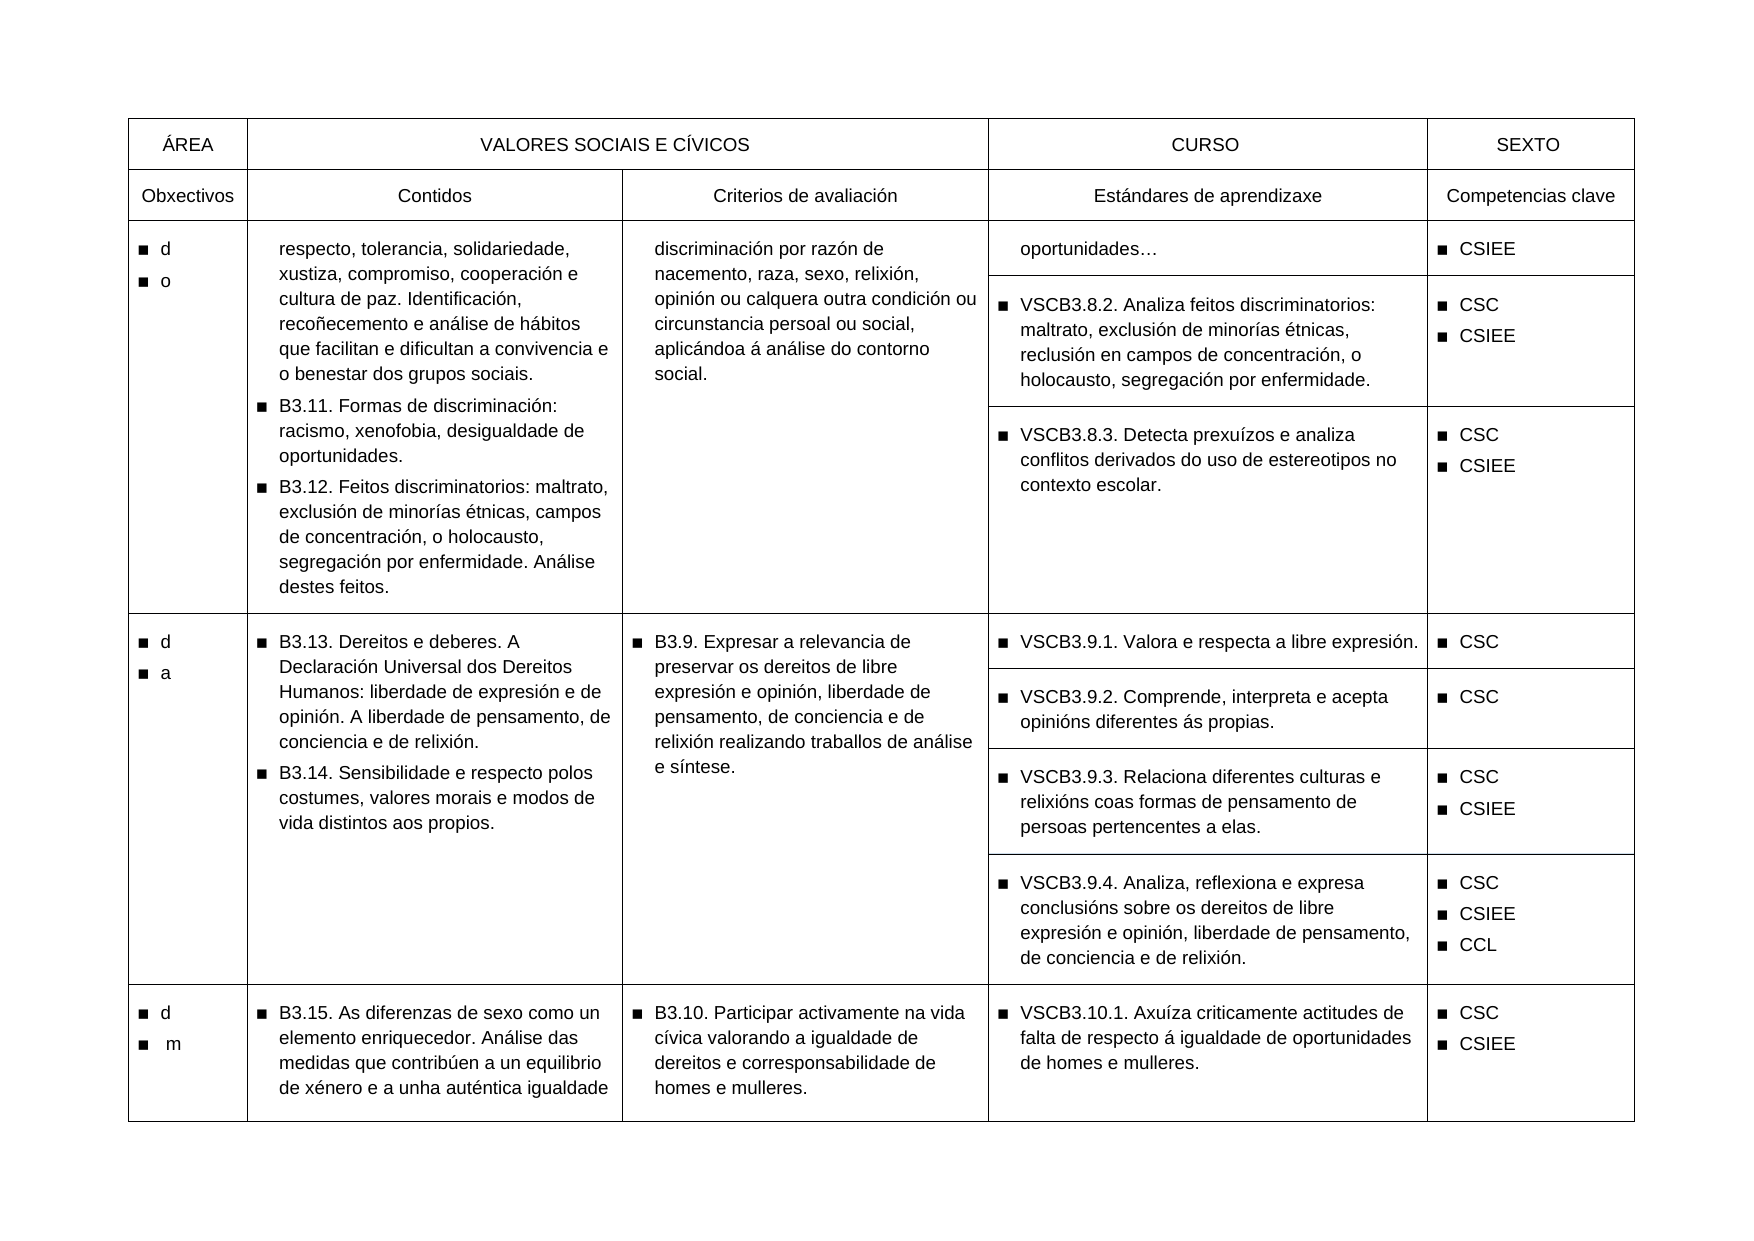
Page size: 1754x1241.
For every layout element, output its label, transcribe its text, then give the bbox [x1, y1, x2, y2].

table_cell d m [129, 985, 247, 1121]
table_cell B3.10. Participar activamente na vida cívica valorando a igualdade de dereitos e corresponsabilidade de homes e mulleres. [623, 985, 988, 1121]
table_cell VSCB3.9.1. Valora e respecta a libre expresión. [989, 614, 1427, 668]
table_cell CSC CSIEE [1428, 749, 1634, 853]
table_cell VSCB3.9.2. Comprende, interpreta e acepta opinións diferentes ás propias. [989, 669, 1427, 748]
table_cell VSCB3.10.1. Axuíza criticamente actitudes de falta de respecto á igualdade de oportunidades de homes e mulleres. [989, 985, 1427, 1121]
table_cell CSC CSIEE [1428, 407, 1634, 613]
table_cell B3.9. Expresar a relevancia de preservar os dereitos de libre expresión e opinión, liberdade de pensamento, de conciencia e de relixión realizando traballos de análise e síntese. [623, 614, 988, 984]
table_header SEXTO [1428, 119, 1634, 169]
table_header VALORES SOCIAIS E CÍVICOS [248, 119, 988, 169]
table_cell CSC CSIEE CCL [1428, 855, 1634, 984]
table_cell Contidos [248, 170, 622, 220]
table_cell CSC CSIEE [1428, 276, 1634, 406]
table_cell d a [129, 614, 247, 984]
table_cell B3.13. Dereitos e deberes. A Declaración Universal dos Dereitos Humanos: liberdade de expresión e de opinión. A liberdade de pensamento, de conciencia e de relixión. B3.14. Sensibilidade e respecto polos costumes, valores morais e modos de vida distintos aos propios. [248, 614, 622, 984]
table_cell VSCB3.9.3. Relaciona diferentes culturas e relixións coas formas de pensamento de persoas pertencentes a elas. [989, 749, 1427, 853]
table_cell oportunidades… [989, 221, 1427, 275]
table_cell Obxectivos [129, 170, 247, 220]
table_cell Estándares de aprendizaxe [989, 170, 1427, 220]
table_cell a d o [129, 221, 247, 613]
table_cell VSCB3.9.4. Analiza, reflexiona e expresa conclusións sobre os dereitos de libre expresión e opinión, liberdade de pensamento, de conciencia e de relixión. [989, 855, 1427, 984]
table_cell CSC CSIEE [1428, 221, 1634, 275]
table_cell CSC CSIEE [1428, 985, 1634, 1121]
table_cell Criterios de avaliación [623, 170, 988, 220]
table_cell respecto, tolerancia, solidariedade, xustiza, compromiso, cooperación e cultura de paz. Identificación, recoñecemento e análise de hábitos que facilitan e dificultan a convivencia e o benestar dos grupos sociais. B3.11. Formas de discriminación: racismo, xenofobia, desigualdade de oportunidades. B3.12. Feitos discriminatorios: maltrato, exclusión de minorías étnicas, campos de concentración, o holocausto, segregación por enfermidade. Análise destes feitos. [248, 221, 622, 613]
table_header ÁREA [129, 119, 247, 169]
table_cell Competencias clave [1428, 170, 1634, 220]
table_cell CSC [1428, 614, 1634, 668]
table_cell VSCB3.8.3. Detecta prexuízos e analiza conflitos derivados do uso de estereotipos no contexto escolar. [989, 407, 1427, 613]
table_cell CSC [1428, 669, 1634, 748]
table_header CURSO [989, 119, 1427, 169]
table_cell discriminación por razón de nacemento, raza, sexo, relixión, opinión ou calquera outra condición ou circunstancia persoal ou social, aplicándoa á análise do contorno social. [623, 221, 988, 613]
table_cell VSCB3.8.2. Analiza feitos discriminatorios: maltrato, exclusión de minorías étnicas, reclusión en campos de concentración, o holocausto, segregación por enfermidade. [989, 276, 1427, 406]
table_cell B3.15. As diferenzas de sexo como un elemento enriquecedor. Análise das medidas que contribúen a un equilibrio de xénero e a unha auténtica igualdade [248, 985, 622, 1121]
